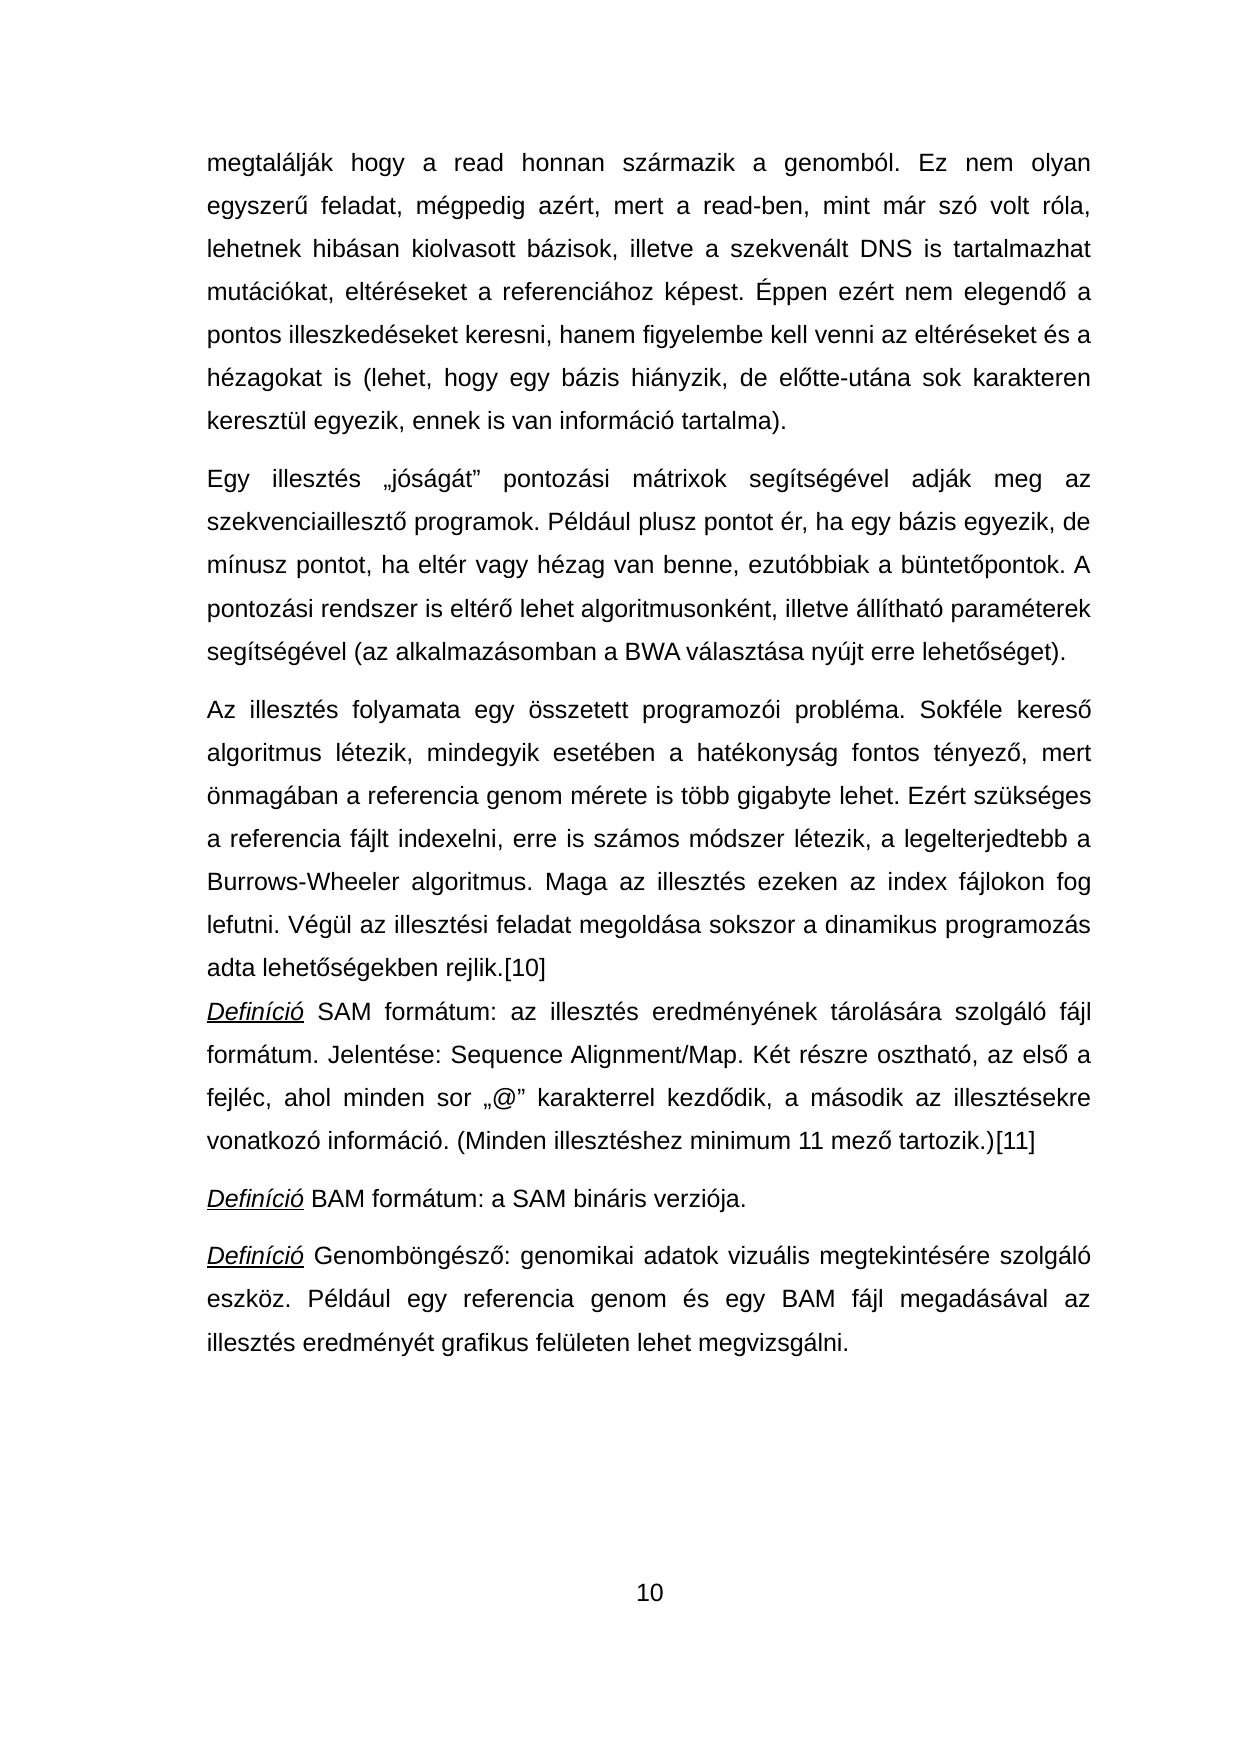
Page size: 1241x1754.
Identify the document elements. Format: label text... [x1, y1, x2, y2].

text Definíció Genomböngésző: genomikai adatok vizuális megtekintésére szolgáló eszköz. Például egy referencia genom és egy BAM fájl megadásával az illesztés eredményét grafikus felületen lehet megvizsgálni. [207, 1241, 1093, 1356]
text Egy illesztés „jóságát” pontozási mátrixok segítségével adják meg az szekvenciaillesztő programok. Például plusz pontot ér, ha egy bázis egyezik, de mínusz pontot, ha eltér vagy hézag van benne, ezutóbbiak a büntetőpontok. A pontozási rendszer is eltérő lehet algoritmusonként, illetve állítható paraméterek segítségével (az alkalmazásomban a BWA választása nyújt erre lehetőséget). [207, 464, 1093, 666]
text Az illesztés folyamata egy összetett programozói probléma. Sokféle kereső algoritmus létezik, mindegyik esetében a hatékonyság fontos tényező, mert önmagában a referencia genom mérete is több gigabyte lehet. Ezért szükséges a referencia fájlt indexelni, erre is számos módszer létezik, a legelterjedtebb a Burrows-Wheeler algoritmus. Maga az illesztés ezeken az index fájlokon fog lefutni. Végül az illesztési feladat megoldása sokszor a dinamikus programozás adta lehetőségekben rejlik.[10] [207, 695, 1093, 982]
text Definíció BAM formátum: a SAM bináris verziója. [207, 1184, 1093, 1212]
text Definíció SAM formátum: az illesztés eredményének tárolására szolgáló fájl formátum. Jelentése: Sequence Alignment/Map. Két részre osztható, az első a fejléc, ahol minden sor „@” karakterrel kezdődik, a második az illesztésekre vonatkozó információ. (Minden illesztéshez minimum 11 mező tartozik.)[11] [207, 997, 1093, 1155]
text megtalálják hogy a read honnan származik a genomból. Ez nem olyan egyszerű feladat, mégpedig azért, mert a read-ben, mint már szó volt róla, lehetnek hibásan kiolvasott bázisok, illetve a szekvenált DNS is tartalmazhat mutációkat, eltéréseket a referenciához képest. Éppen ezért nem elegendő a pontos illeszkedéseket keresni, hanem figyelembe kell venni az eltéréseket és a hézagokat is (lehet, hogy egy bázis hiányzik, de előtte-utána sok karakteren keresztül egyezik, ennek is van információ tartalma). [207, 148, 1093, 435]
